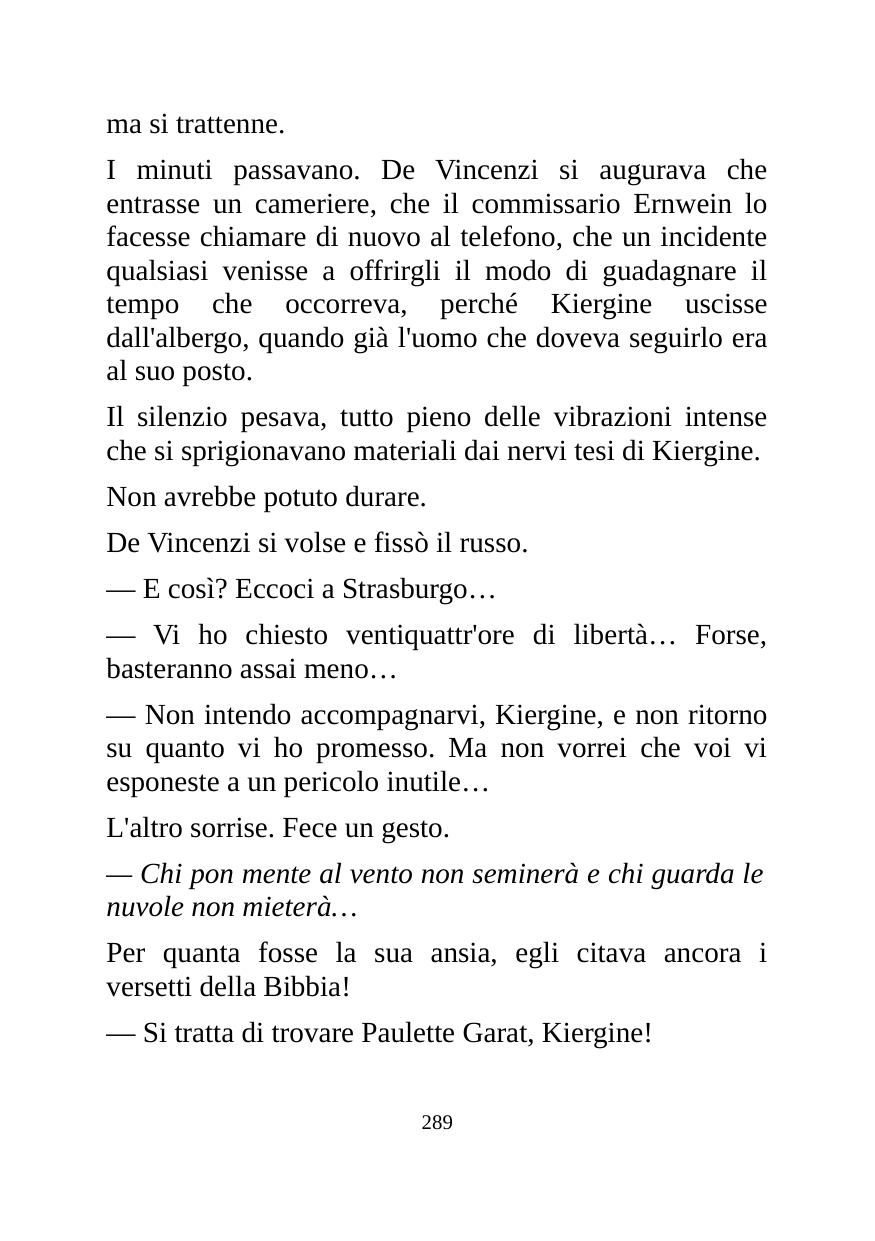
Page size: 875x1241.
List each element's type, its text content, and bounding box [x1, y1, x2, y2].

text — Si tratta di trovare Paulette Garat, Kiergine! [106, 1015, 768, 1049]
text ma si trattenne. [106, 106, 768, 140]
text Non avrebbe potuto durare. [106, 479, 768, 513]
text — Chi pon mente al vento non seminerà e chi guarda le nuvole non mieterà… [106, 856, 768, 923]
text I minuti passavano. De Vincenzi si augurava che entrasse un cameriere, che il commissario Ernwein lo facesse chiamare di nuovo al telefono, che un incidente qualsiasi venisse a offrirgli il modo di guadagnare il tempo che occorreva, perché Kiergine uscisse dall'albergo, quando già l'uomo che doveva seguirlo era al suo posto. [106, 152, 768, 387]
text Il silenzio pesava, tutto pieno delle vibrazioni intense che si sprigionavano materiali dai nervi tesi di Kiergine. [106, 399, 768, 467]
text Per quanta fosse la sua ansia, egli citava ancora i versetti della Bibbia! [106, 936, 768, 1003]
text — Vi ho chiesto ventiquattr'ore di libertà… Forse, basteranno assai meno… [106, 617, 768, 684]
text — Non intendo accompagnarvi, Kiergine, e non ritorno su quanto vi ho promesso. Ma non vorrei che voi vi esponeste a un pericolo inutile… [106, 697, 768, 797]
text De Vincenzi si volse e fissò il russo. [106, 525, 768, 559]
text — E così? Eccoci a Strasburgo… [106, 571, 768, 605]
text L'altro sorrise. Fece un gesto. [106, 810, 768, 843]
